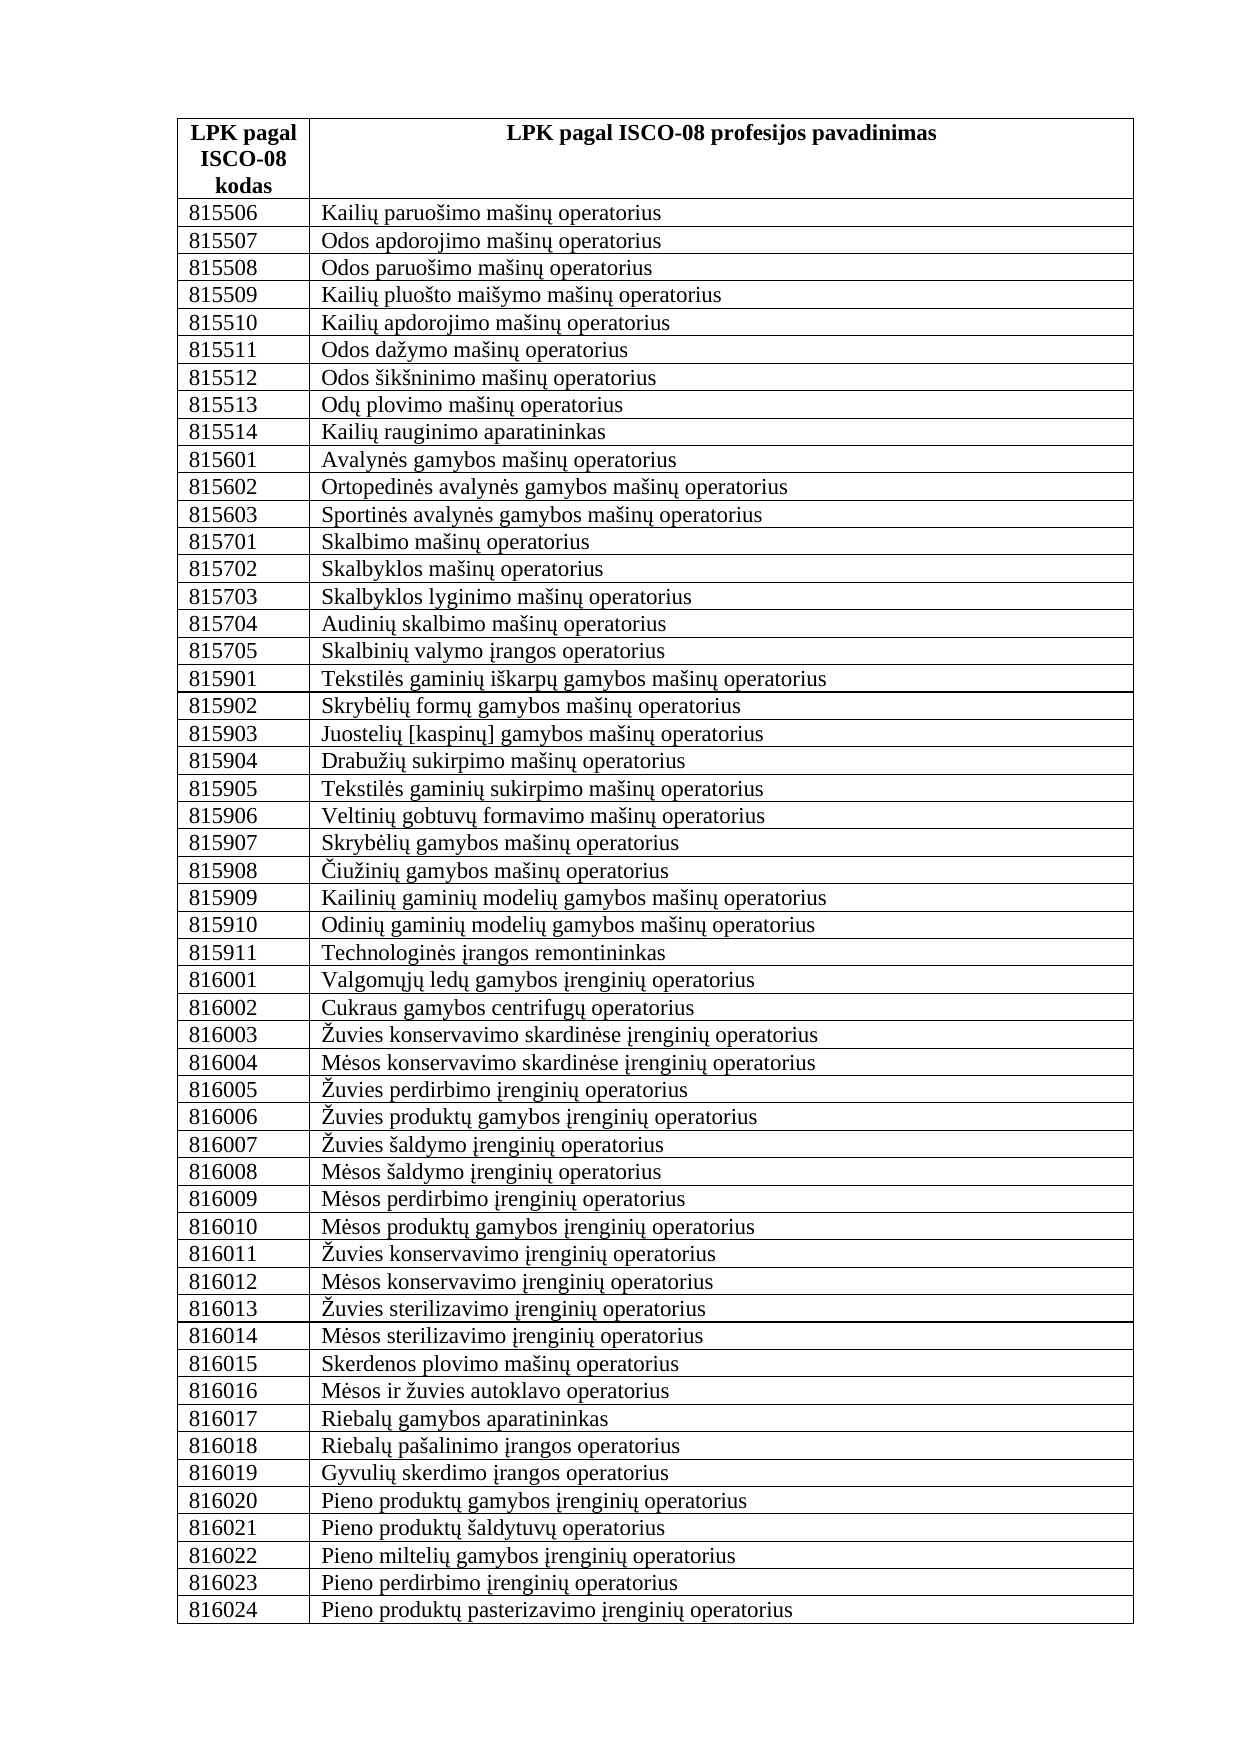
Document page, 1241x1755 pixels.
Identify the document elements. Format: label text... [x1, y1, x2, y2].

table_cell Mėsos sterilizavimo įrenginių operatorius [310, 1323, 1133, 1349]
table_cell Riebalų pašalinimo įrangos operatorius [310, 1432, 1133, 1458]
table_cell 816005 [178, 1076, 309, 1102]
table_cell 815701 [178, 528, 309, 554]
table_cell Tekstilės gaminių sukirpimo mašinų operatorius [310, 775, 1133, 801]
table_cell Odos apdorojimo mašinų operatorius [310, 227, 1133, 253]
table_cell Odos dažymo mašinų operatorius [310, 336, 1133, 363]
table_cell 815705 [178, 638, 309, 664]
table_cell Mėsos perdirbimo įrenginių operatorius [310, 1186, 1133, 1212]
table_cell 816008 [178, 1158, 309, 1184]
table_cell Pieno produktų šaldytuvų operatorius [310, 1514, 1133, 1541]
table_cell Kailių pluošto maišymo mašinų operatorius [310, 281, 1133, 308]
table_cell Skrybėlių formų gamybos mašinų operatorius [310, 693, 1133, 719]
table_cell 815908 [178, 857, 309, 883]
table_cell 815905 [178, 775, 309, 801]
table_cell Odos šikšninimo mašinų operatorius [310, 364, 1133, 390]
table_cell 816007 [178, 1131, 309, 1157]
table_cell Cukraus gamybos centrifugų operatorius [310, 994, 1133, 1020]
table_cell 816015 [178, 1350, 309, 1376]
table_cell Skalbyklos lyginimo mašinų operatorius [310, 583, 1133, 609]
table_cell 816018 [178, 1432, 309, 1458]
table_cell 816014 [178, 1323, 309, 1349]
table_cell Pieno miltelių gamybos įrenginių operatorius [310, 1542, 1133, 1568]
table_cell 815910 [178, 912, 309, 938]
table_cell Kailių rauginimo aparatininkas [310, 419, 1133, 445]
table_cell Drabužių sukirpimo mašinų operatorius [310, 747, 1133, 773]
table_cell 815509 [178, 281, 309, 308]
table_cell Kailių apdorojimo mašinų operatorius [310, 309, 1133, 335]
table_cell 816020 [178, 1487, 309, 1513]
table_cell 815903 [178, 720, 309, 746]
table_header LPK pagal ISCO-08 kodas [178, 119, 309, 198]
table_cell 816024 [178, 1596, 309, 1623]
table_cell Gyvulių skerdimo įrangos operatorius [310, 1460, 1133, 1486]
table_cell 816022 [178, 1542, 309, 1568]
table_cell Odinių gaminių modelių gamybos mašinų operatorius [310, 912, 1133, 938]
table_cell 816006 [178, 1103, 309, 1130]
table_cell 815911 [178, 939, 309, 965]
table_cell 816017 [178, 1405, 309, 1431]
table_cell Skrybėlių gamybos mašinų operatorius [310, 829, 1133, 856]
table_cell 816016 [178, 1377, 309, 1404]
table_cell 815507 [178, 227, 309, 253]
table_cell Žuvies produktų gamybos įrenginių operatorius [310, 1103, 1133, 1130]
table_cell 816003 [178, 1021, 309, 1047]
table_cell Skalbimo mašinų operatorius [310, 528, 1133, 554]
table_cell 815704 [178, 610, 309, 637]
table_cell Odų plovimo mašinų operatorius [310, 391, 1133, 417]
table_cell Žuvies konservavimo skardinėse įrenginių operatorius [310, 1021, 1133, 1047]
table_cell Žuvies perdirbimo įrenginių operatorius [310, 1076, 1133, 1102]
table_cell Audinių skalbimo mašinų operatorius [310, 610, 1133, 637]
table_cell Odos paruošimo mašinų operatorius [310, 254, 1133, 280]
table_cell 815904 [178, 747, 309, 773]
table_cell 816010 [178, 1213, 309, 1239]
table_cell 815909 [178, 884, 309, 911]
table_cell Kailių paruošimo mašinų operatorius [310, 199, 1133, 226]
table_cell 816011 [178, 1240, 309, 1267]
table_cell 815702 [178, 555, 309, 582]
table_cell 815508 [178, 254, 309, 280]
table_cell 815510 [178, 309, 309, 335]
table_cell 815603 [178, 501, 309, 527]
table_cell Mėsos konservavimo skardinėse įrenginių operatorius [310, 1049, 1133, 1075]
table_cell 815703 [178, 583, 309, 609]
table_cell Technologinės įrangos remontininkas [310, 939, 1133, 965]
table_cell 815906 [178, 802, 309, 828]
table_cell Mėsos šaldymo įrenginių operatorius [310, 1158, 1133, 1184]
table_cell Mėsos konservavimo įrenginių operatorius [310, 1268, 1133, 1294]
table_cell Riebalų gamybos aparatininkas [310, 1405, 1133, 1431]
table_cell Sportinės avalynės gamybos mašinų operatorius [310, 501, 1133, 527]
table_cell Mėsos ir žuvies autoklavo operatorius [310, 1377, 1133, 1404]
table_cell 815506 [178, 199, 309, 226]
table_cell 815901 [178, 665, 309, 691]
table_cell 815514 [178, 419, 309, 445]
table_cell Mėsos produktų gamybos įrenginių operatorius [310, 1213, 1133, 1239]
table_cell 815902 [178, 693, 309, 719]
table_cell Veltinių gobtuvų formavimo mašinų operatorius [310, 802, 1133, 828]
table_cell Žuvies šaldymo įrenginių operatorius [310, 1131, 1133, 1157]
table_cell Čiužinių gamybos mašinų operatorius [310, 857, 1133, 883]
table_cell 816009 [178, 1186, 309, 1212]
table_cell 816012 [178, 1268, 309, 1294]
table_cell Tekstilės gaminių iškarpų gamybos mašinų operatorius [310, 665, 1133, 691]
table_cell Pieno produktų gamybos įrenginių operatorius [310, 1487, 1133, 1513]
table_cell 815511 [178, 336, 309, 363]
table_cell Ortopedinės avalynės gamybos mašinų operatorius [310, 473, 1133, 499]
table_cell 815602 [178, 473, 309, 499]
table_cell 816004 [178, 1049, 309, 1075]
table_cell Skalbyklos mašinų operatorius [310, 555, 1133, 582]
table_cell Žuvies sterilizavimo įrenginių operatorius [310, 1295, 1133, 1321]
table_cell Žuvies konservavimo įrenginių operatorius [310, 1240, 1133, 1267]
table_cell Pieno produktų pasterizavimo įrenginių operatorius [310, 1596, 1133, 1623]
table_cell 816001 [178, 966, 309, 993]
table_cell 815512 [178, 364, 309, 390]
table_cell 815601 [178, 446, 309, 472]
table_header LPK pagal ISCO-08 profesijos pavadinimas [310, 119, 1133, 198]
table_cell Valgomųjų ledų gamybos įrenginių operatorius [310, 966, 1133, 993]
table_cell Juostelių [kaspinų] gamybos mašinų operatorius [310, 720, 1133, 746]
table_cell 816002 [178, 994, 309, 1020]
table_cell 816013 [178, 1295, 309, 1321]
table_cell 815907 [178, 829, 309, 856]
table_cell Avalynės gamybos mašinų operatorius [310, 446, 1133, 472]
table_cell 816023 [178, 1569, 309, 1595]
table_cell Kailinių gaminių modelių gamybos mašinų operatorius [310, 884, 1133, 911]
table_cell 816019 [178, 1460, 309, 1486]
table_cell 815513 [178, 391, 309, 417]
table_cell 816021 [178, 1514, 309, 1541]
table_cell Skalbinių valymo įrangos operatorius [310, 638, 1133, 664]
table_cell Skerdenos plovimo mašinų operatorius [310, 1350, 1133, 1376]
table_cell Pieno perdirbimo įrenginių operatorius [310, 1569, 1133, 1595]
